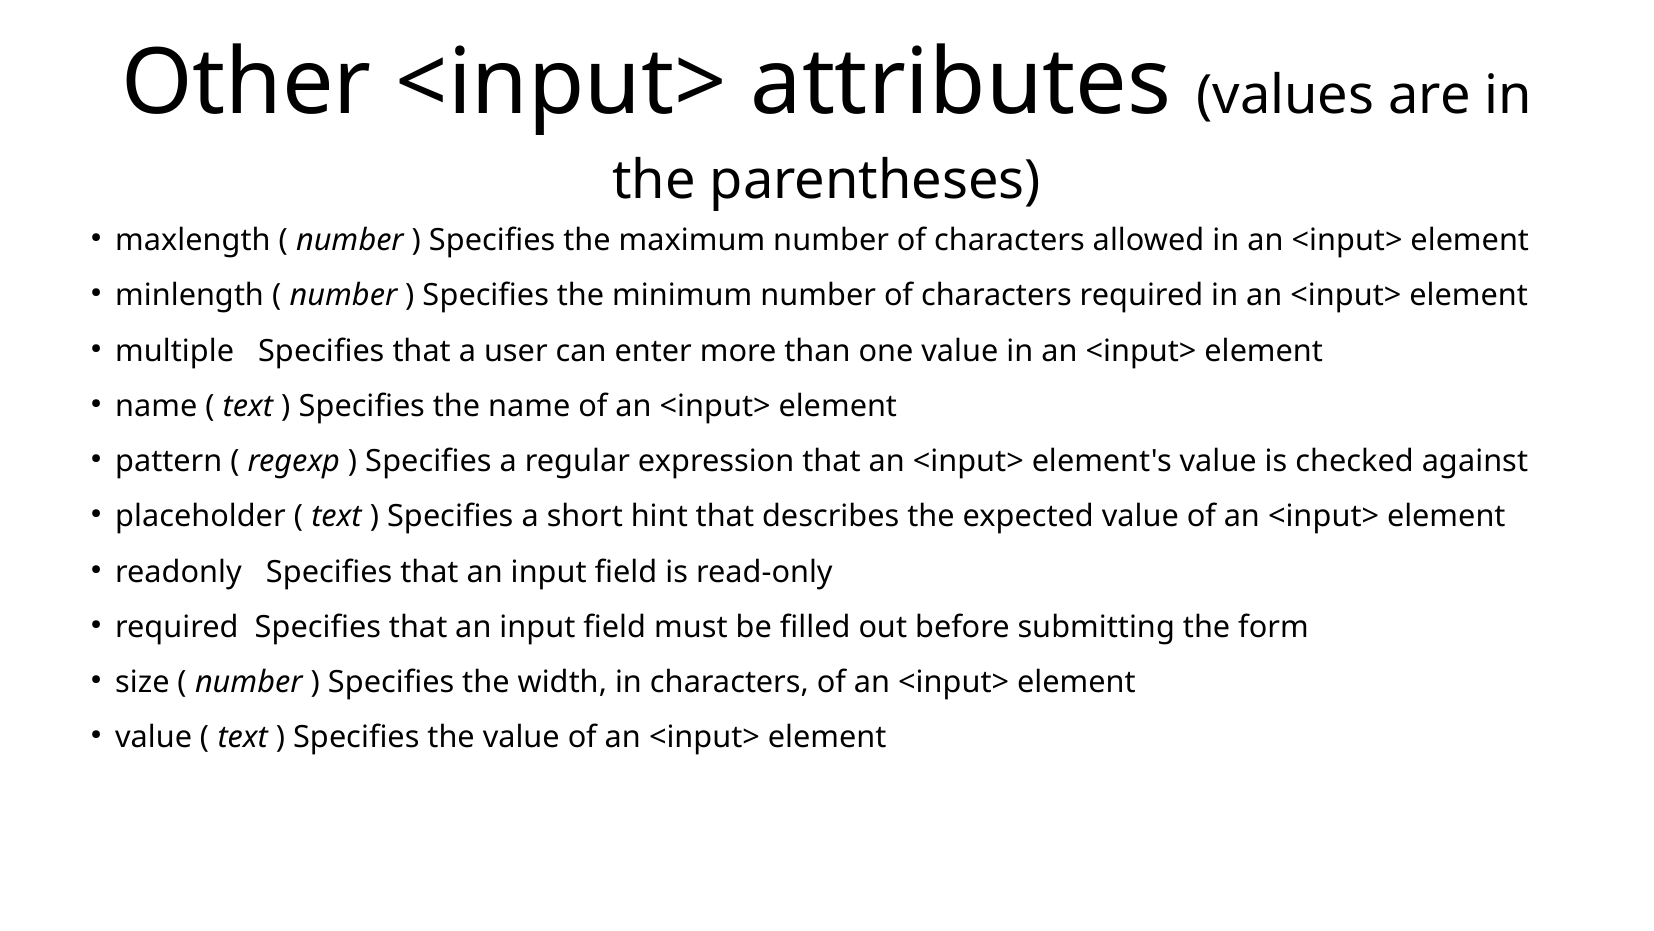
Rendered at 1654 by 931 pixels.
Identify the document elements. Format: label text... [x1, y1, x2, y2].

title Other <input> attributes (values are in the parentheses) [82, 26, 1571, 203]
list maxlength ( number ) Specifies the maximum number of characters allowed in an <input> element minlength ( number ) Specifies the minimum number of characters required in an <input> element multiple Specifies that a user can enter more than one value in an <input> element name ( text ) Specifies the name of an <input> element pattern ( regexp ) Specifies a regular expression that an <input> element's value is checked against placeholder ( text ) Specifies a short hint that describes the expected value of an <input> element readonly Specifies that an input field is read-only required Specifies that an input field must be filled out before submitting the form size ( number ) Specifies the width, in characters, of an <input> element value ( text ) Specifies the value of an <input> element [82, 217, 1571, 758]
